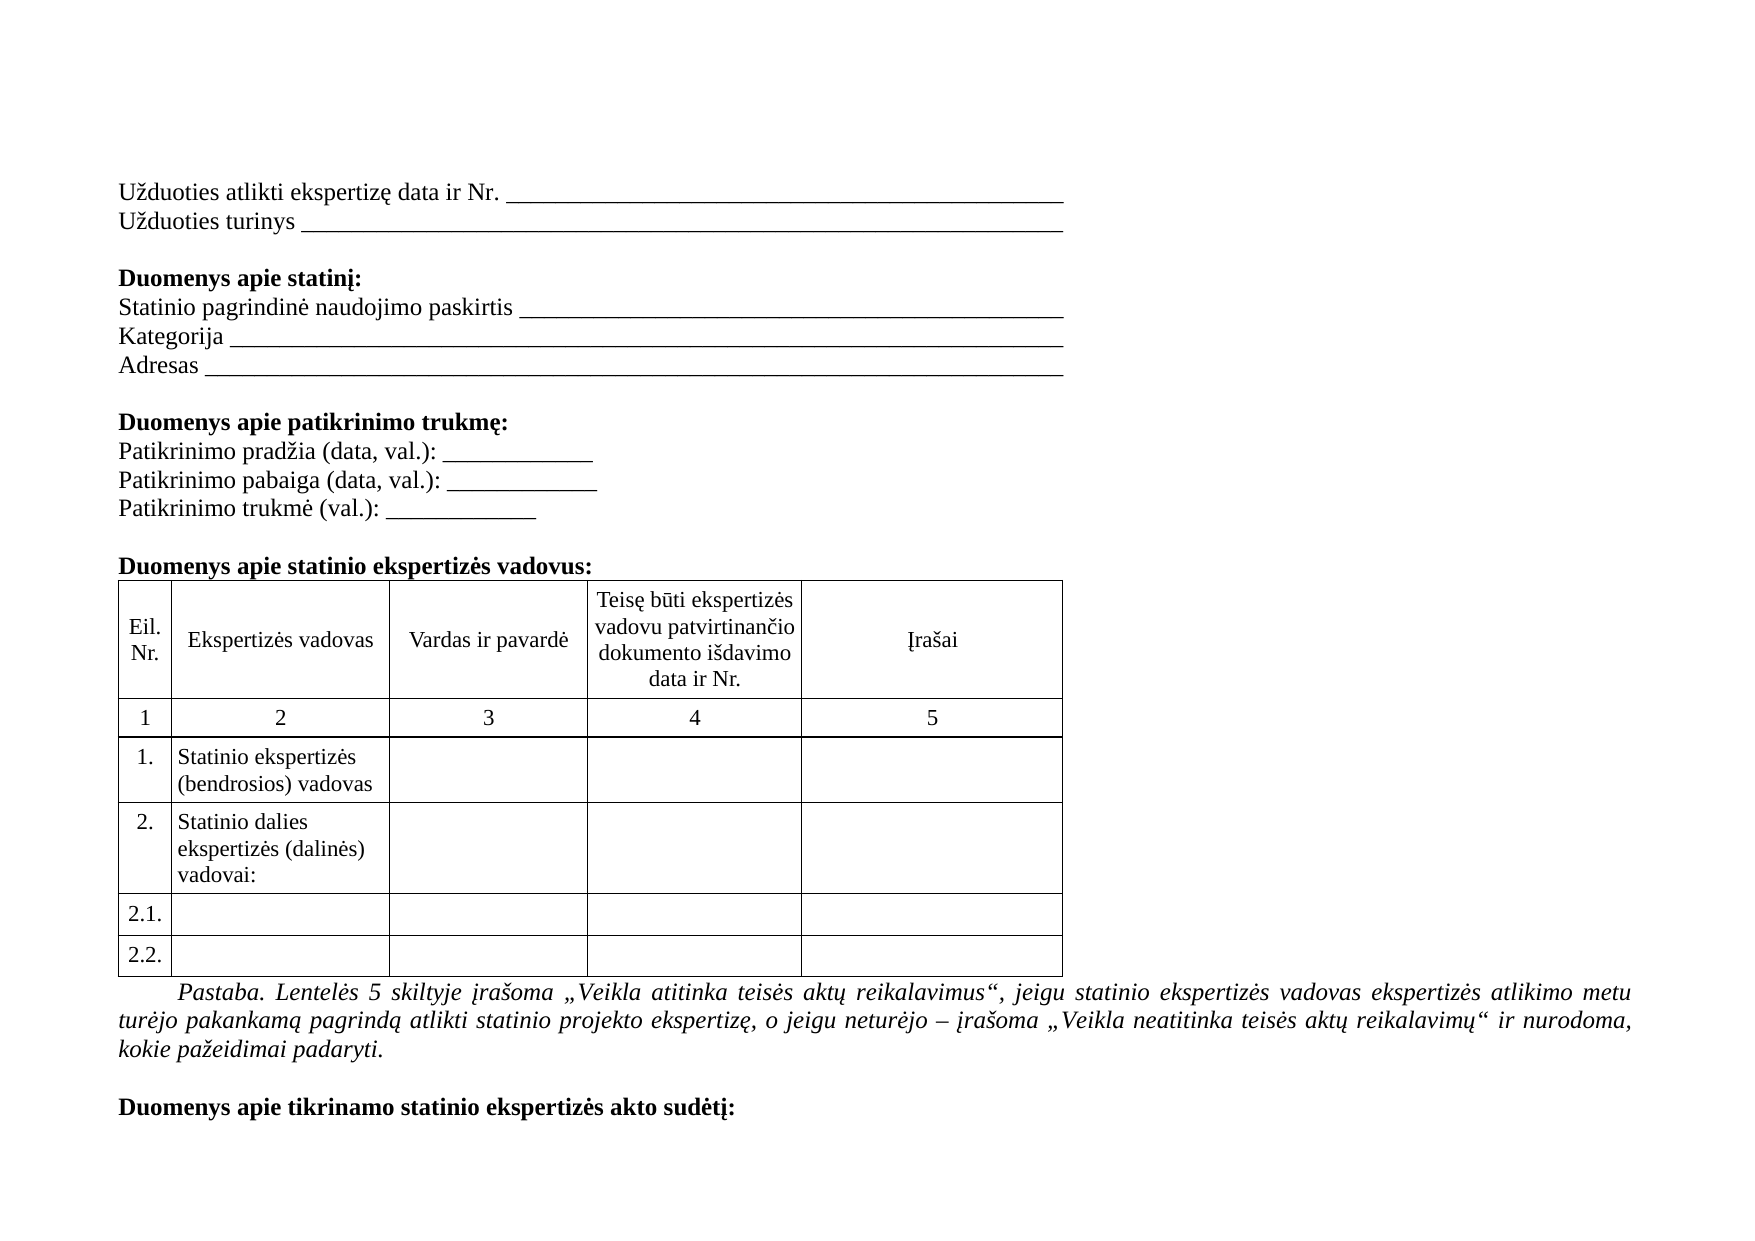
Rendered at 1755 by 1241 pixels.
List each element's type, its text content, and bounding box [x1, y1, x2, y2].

text Pastaba. Lentelės 5 skiltyje įrašoma „Veikla atitinka teisės aktų reikalavimus“, jeigu statinio ekspertizės vadovas ekspertizės atlikimo metu turėjo pakankamą pagrindą atlikti statinio projekto ekspertizę, o jeigu neturėjo – įrašoma „Veikla neatitinka teisės aktų reikalavimų“ ir nurodoma, kokie pažeidimai padaryti. [118, 977, 1636, 1063]
text Kategorija [118, 321, 1636, 350]
text Adresas [118, 350, 1636, 378]
table_cell 2. [119, 803, 171, 893]
table_cell Statinio dalies ekspertizės (dalinės) vadovai: [172, 803, 389, 893]
text Statinio pagrindinė naudojimo paskirtis [118, 292, 1636, 321]
table_cell [802, 738, 1062, 802]
text Duomenys apie statinį: [118, 263, 1636, 292]
table_cell [588, 894, 801, 934]
table_cell [802, 936, 1062, 976]
text Duomenys apie statinio ekspertizės vadovus: [118, 551, 1636, 580]
table_cell [390, 894, 587, 934]
text Patikrinimo pradžia (data, val.): ____________ [118, 436, 1636, 465]
table_cell [390, 803, 587, 893]
text Duomenys apie tikrinamo statinio ekspertizės akto sudėtį: [118, 1092, 1636, 1121]
table_cell 2 [172, 699, 389, 736]
table_cell 2.1. [119, 894, 171, 934]
table_cell [390, 936, 587, 976]
table_header Teisę būti ekspertizės vadovu patvirtinančio dokumento išdavimo data ir Nr. [588, 581, 801, 698]
table_cell [172, 894, 389, 934]
table_cell 4 [588, 699, 801, 736]
table_cell 3 [390, 699, 587, 736]
table_header Eil. Nr. [119, 581, 171, 698]
table_cell 5 [802, 699, 1062, 736]
table_header Vardas ir pavardė [390, 581, 587, 698]
text Patikrinimo trukmė (val.): ____________ [118, 493, 1636, 522]
table_header Įrašai [802, 581, 1062, 698]
table_cell [390, 738, 587, 802]
text Užduoties turinys [118, 206, 1636, 235]
table_cell [588, 936, 801, 976]
text Užduoties atlikti ekspertizę data ir Nr. [118, 177, 1636, 206]
table_cell 1. [119, 738, 171, 802]
table_cell 1 [119, 699, 171, 736]
table_header Ekspertizės vadovas [172, 581, 389, 698]
text Duomenys apie patikrinimo trukmę: [118, 407, 1636, 436]
table_cell [588, 738, 801, 802]
table_cell [802, 894, 1062, 934]
text Patikrinimo pabaiga (data, val.): ____________ [118, 465, 1636, 493]
table_cell Statinio ekspertizės (bendrosios) vadovas [172, 738, 389, 802]
table_cell 2.2. [119, 936, 171, 976]
table_cell [588, 803, 801, 893]
table_cell [802, 803, 1062, 893]
table_cell [172, 936, 389, 976]
